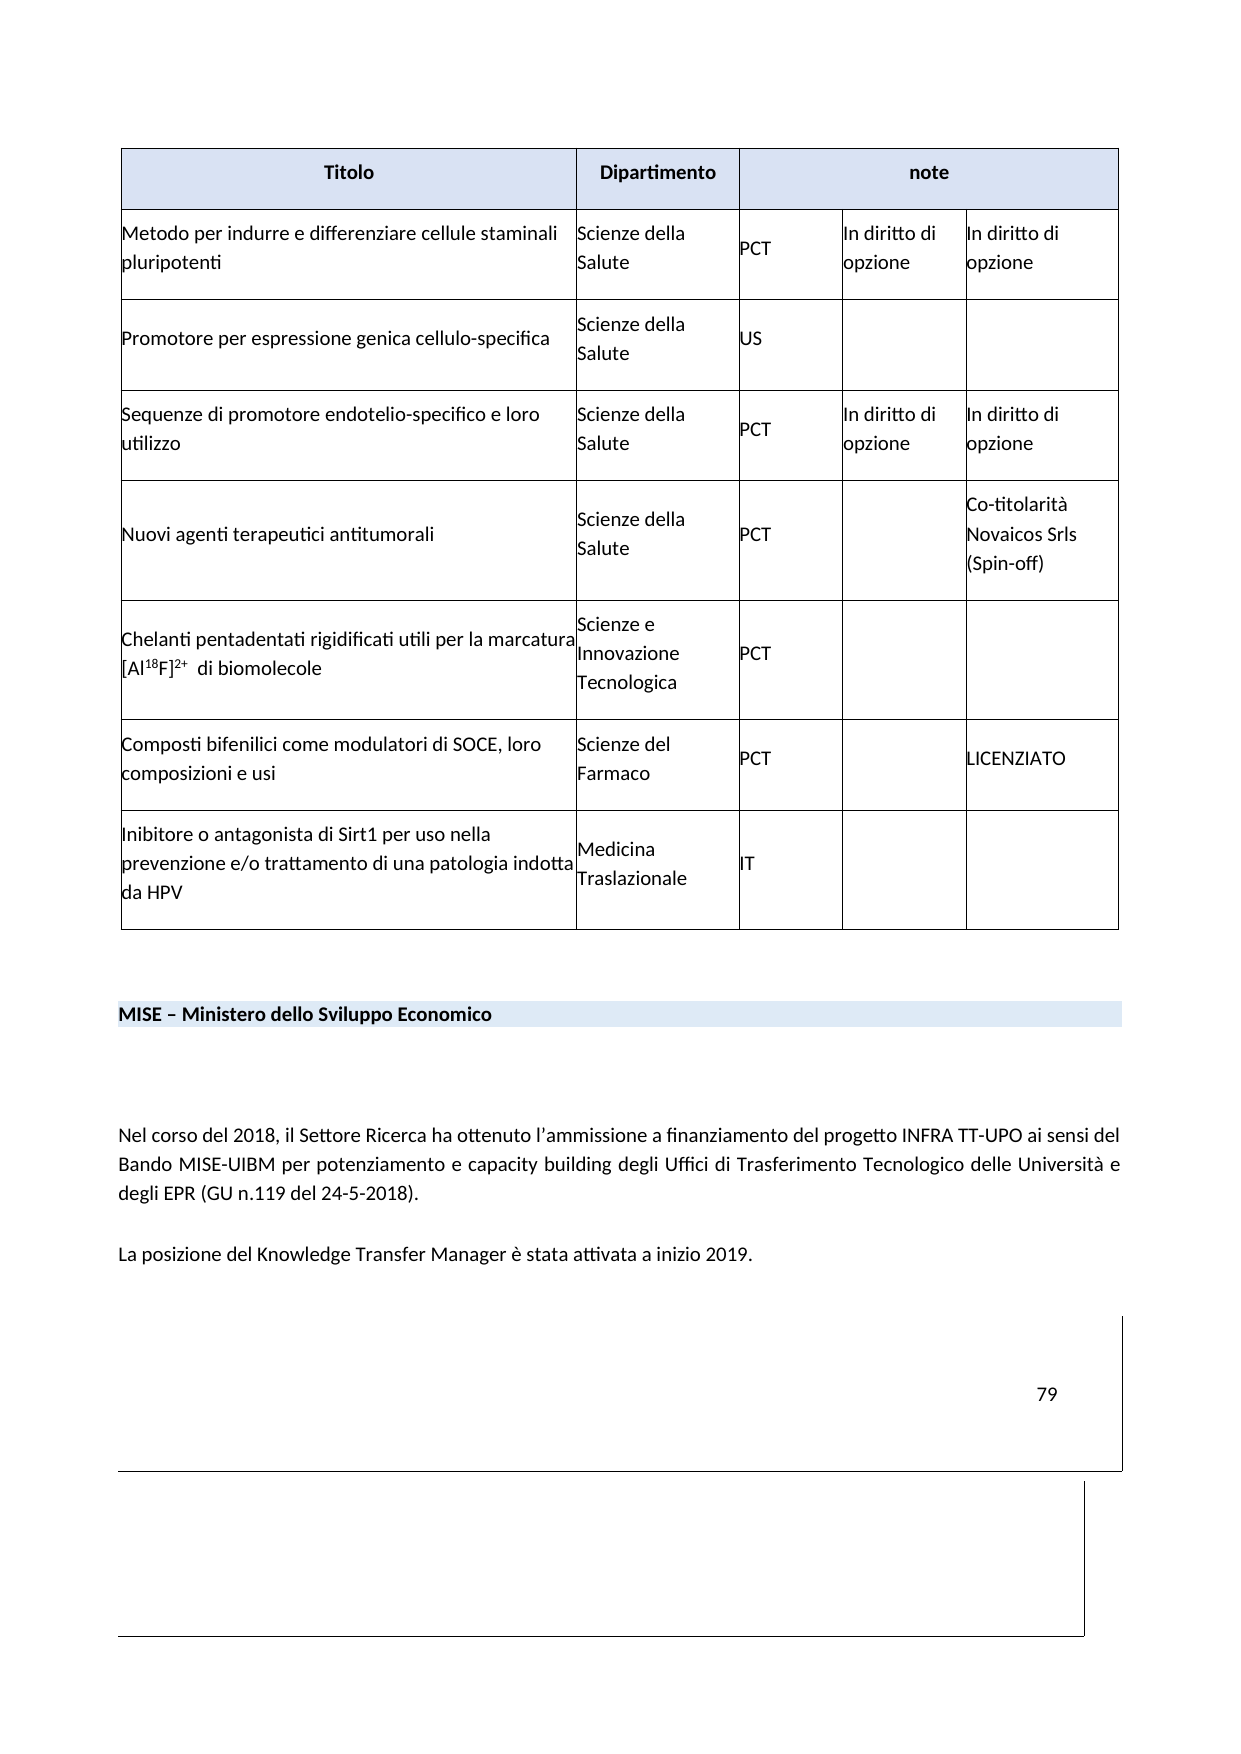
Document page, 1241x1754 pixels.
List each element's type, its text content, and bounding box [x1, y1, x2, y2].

table_cell [843, 601, 966, 719]
table_cell [967, 601, 1118, 719]
table_cell Scienze della Salute [577, 481, 739, 600]
table_cell [967, 300, 1118, 390]
table_cell Promotore per espressione genica cellulo-specifica [122, 300, 576, 390]
table_cell [843, 481, 966, 600]
table_cell Scienze della Salute [577, 391, 739, 480]
table_cell PCT [740, 601, 842, 719]
table_header Titolo [122, 149, 576, 209]
table_cell In diritto di opzione [967, 391, 1118, 480]
table_cell [843, 720, 966, 810]
text MISE – Ministero dello Sviluppo Economico [118, 1001, 1122, 1027]
table_cell In diritto di opzione [967, 210, 1118, 299]
table_cell Composti bifenilici come modulatori di SOCE, loro composizioni e usi [122, 720, 576, 810]
table_header note [740, 149, 1118, 209]
table_cell Scienze e Innovazione Tecnologica [577, 601, 739, 719]
table_cell PCT [740, 210, 842, 299]
table_cell LICENZIATO [967, 720, 1118, 810]
text La posizione del Knowledge Transfer Manager è stata attivata a inizio 2019. [118, 1241, 1122, 1266]
table_cell Sequenze di promotore endotelio-specifico e loro utilizzo [122, 391, 576, 480]
table_header Dipartimento [577, 149, 739, 209]
table_cell Scienze della Salute [577, 210, 739, 299]
table_cell Co-titolarità Novaicos Srls (Spin-off) [967, 481, 1118, 600]
table_cell In diritto di opzione [843, 391, 966, 480]
table_cell Scienze del Farmaco [577, 720, 739, 810]
table_cell In diritto di opzione [843, 210, 966, 299]
table_cell IT [740, 811, 842, 929]
table_cell PCT [740, 720, 842, 810]
table_cell Chelanti pentadentati rigidificati utili per la marcatura [Al18F]2+ di biomolecole [122, 601, 576, 719]
table_cell Metodo per indurre e differenziare cellule staminali pluripotenti [122, 210, 576, 299]
table_cell PCT [740, 391, 842, 480]
table_cell US [740, 300, 842, 390]
table_cell [843, 300, 966, 390]
table_cell [843, 811, 966, 929]
table_cell Inibitore o antagonista di Sirt1 per uso nella prevenzione e/o trattamento di una patologia indotta da HPV [122, 811, 576, 929]
table_cell PCT [740, 481, 842, 600]
table_cell [967, 811, 1118, 929]
table_cell Nuovi agenti terapeutici antitumorali [122, 481, 576, 600]
table_cell Medicina Traslazionale [577, 811, 739, 929]
table_cell Scienze della Salute [577, 300, 739, 390]
text Nel corso del 2018, il Settore Ricerca ha ottenuto l’ammissione a finanziamento del progetto INFRA TT-UPO ai sensi del Bando MISE-UIBM per potenziamento e capacity building degli Uffici di Trasferimento Tecnologico delle Università e degli EPR (GU n.119 del 24-5-2018). [118, 1122, 1122, 1206]
